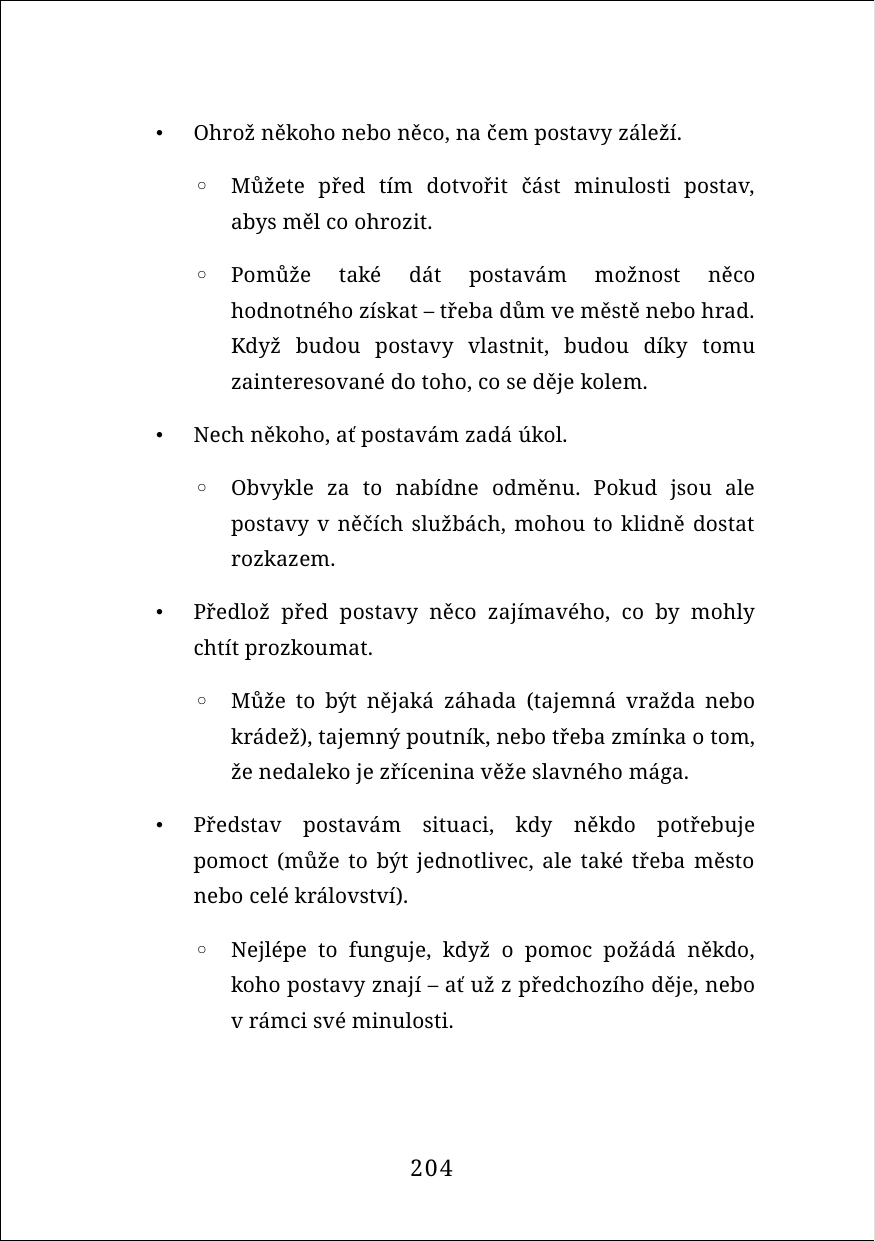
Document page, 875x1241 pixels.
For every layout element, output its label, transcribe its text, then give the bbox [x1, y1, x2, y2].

list Obvykle za to nabídne odměnu. Pokud jsou ale postavy v něčích službách, mohou to klidně dostat rozkazem. [193, 473, 756, 573]
list Může to být nějaká záhada (tajemná vražda nebo krádež), tajemný poutník, nebo třeba zmínka o tom, že nedaleko je zřícenina věže slavného mága. [193, 686, 756, 786]
list Pomůže také dát postavám možnost něco hodnotného získat – třeba dům ve městě nebo hrad. Když budou postavy vlastnit, budou díky tomu zainteresované do toho, co se děje kolem. [193, 260, 756, 395]
list Nech někoho, ať postavám zadá úkol. [156, 420, 756, 448]
list Ohrož někoho nebo něco, na čem postavy záleží. [156, 118, 756, 147]
list Můžete před tím dotvořit část minulosti postav, abys měl co ohrozit. [193, 171, 756, 235]
list Předlož před postavy něco zajímavého, co by mohly chtít prozkoumat. [156, 597, 756, 661]
list Nejlépe to funguje, když o pomoc požádá někdo, koho postavy znají – ať už z předchozího děje, nebo v rámci své minulosti. [193, 935, 756, 1034]
list Představ postavám situaci, kdy někdo potřebuje pomoct (může to být jednotlivec, ale také třeba město nebo celé království). [156, 811, 756, 910]
